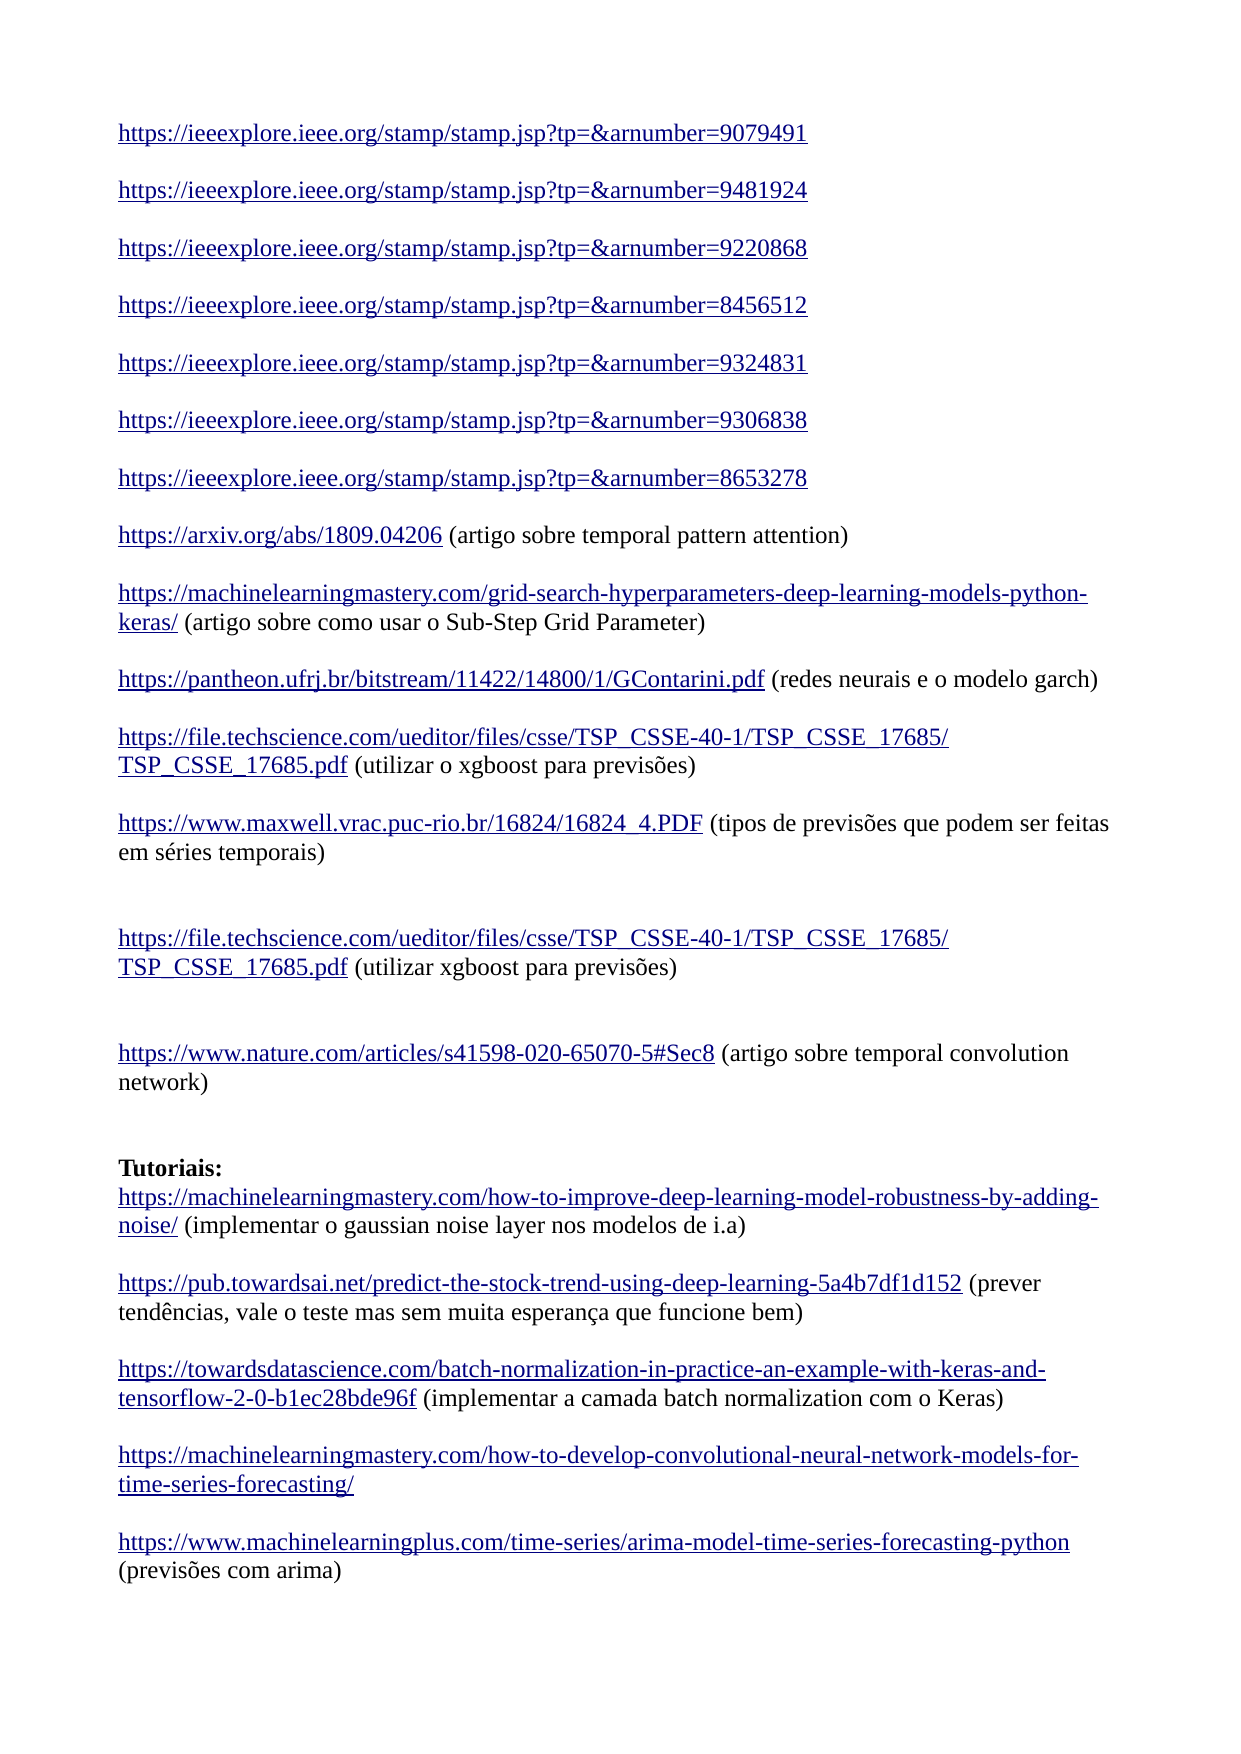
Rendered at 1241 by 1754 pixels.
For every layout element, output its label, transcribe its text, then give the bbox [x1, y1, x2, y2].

text https://ieeexplore.ieee.org/stamp/stamp.jsp?tp=&arnumber=9324831 [118, 348, 1122, 377]
text https://ieeexplore.ieee.org/stamp/stamp.jsp?tp=&arnumber=9306838 [118, 406, 1122, 434]
text https://arxiv.org/abs/1809.04206 (artigo sobre temporal pattern attention) [118, 521, 1122, 549]
text https://www.maxwell.vrac.puc-rio.br/16824/16824_4.PDF (tipos de previsões que podem ser feitas em séries temporais) [118, 808, 1122, 866]
text Tutoriais: [118, 1153, 1122, 1182]
text https://www.nature.com/articles/s41598-020-65070-5#Sec8 (artigo sobre temporal convolution network) [118, 1038, 1122, 1096]
text https://ieeexplore.ieee.org/stamp/stamp.jsp?tp=&arnumber=8456512 [118, 291, 1122, 319]
text https://ieeexplore.ieee.org/stamp/stamp.jsp?tp=&arnumber=9079491 [118, 118, 1122, 147]
text https://machinelearningmastery.com/how-to-develop-convolutional-neural-network-models-for-time-series-forecasting/ [118, 1441, 1122, 1498]
text https://ieeexplore.ieee.org/stamp/stamp.jsp?tp=&arnumber=8653278 [118, 463, 1122, 492]
text https://pub.towardsai.net/predict-the-stock-trend-using-deep-learning-5a4b7df1d152 (prever tendências, vale o teste mas sem muita esperança que funcione bem) [118, 1268, 1122, 1326]
text https://ieeexplore.ieee.org/stamp/stamp.jsp?tp=&arnumber=9220868 [118, 233, 1122, 262]
text https://ieeexplore.ieee.org/stamp/stamp.jsp?tp=&arnumber=9481924 [118, 176, 1122, 204]
text https://machinelearningmastery.com/how-to-improve-deep-learning-model-robustness-by-adding-noise/ (implementar o gaussian noise layer nos modelos de i.a) [118, 1182, 1122, 1239]
text https://towardsdatascience.com/batch-normalization-in-practice-an-example-with-keras-and-tensorflow-2-0-b1ec28bde96f (implementar a camada batch normalization com o Keras) [118, 1354, 1122, 1412]
text https://file.techscience.com/ueditor/files/csse/TSP_CSSE-40-1/TSP_CSSE_17685/TSP_CSSE_17685.pdf (utilizar o xgboost para previsões) [118, 722, 1122, 779]
text https://pantheon.ufrj.br/bitstream/11422/14800/1/GContarini.pdf (redes neurais e o modelo garch) [118, 664, 1122, 693]
text https://machinelearningmastery.com/grid-search-hyperparameters-deep-learning-models-python-keras/ (artigo sobre como usar o Sub-Step Grid Parameter) [118, 578, 1122, 636]
text https://www.machinelearningplus.com/time-series/arima-model-time-series-forecasting-python (previsões com arima) [118, 1527, 1122, 1584]
text https://file.techscience.com/ueditor/files/csse/TSP_CSSE-40-1/TSP_CSSE_17685/TSP_CSSE_17685.pdf (utilizar xgboost para previsões) [118, 923, 1122, 981]
